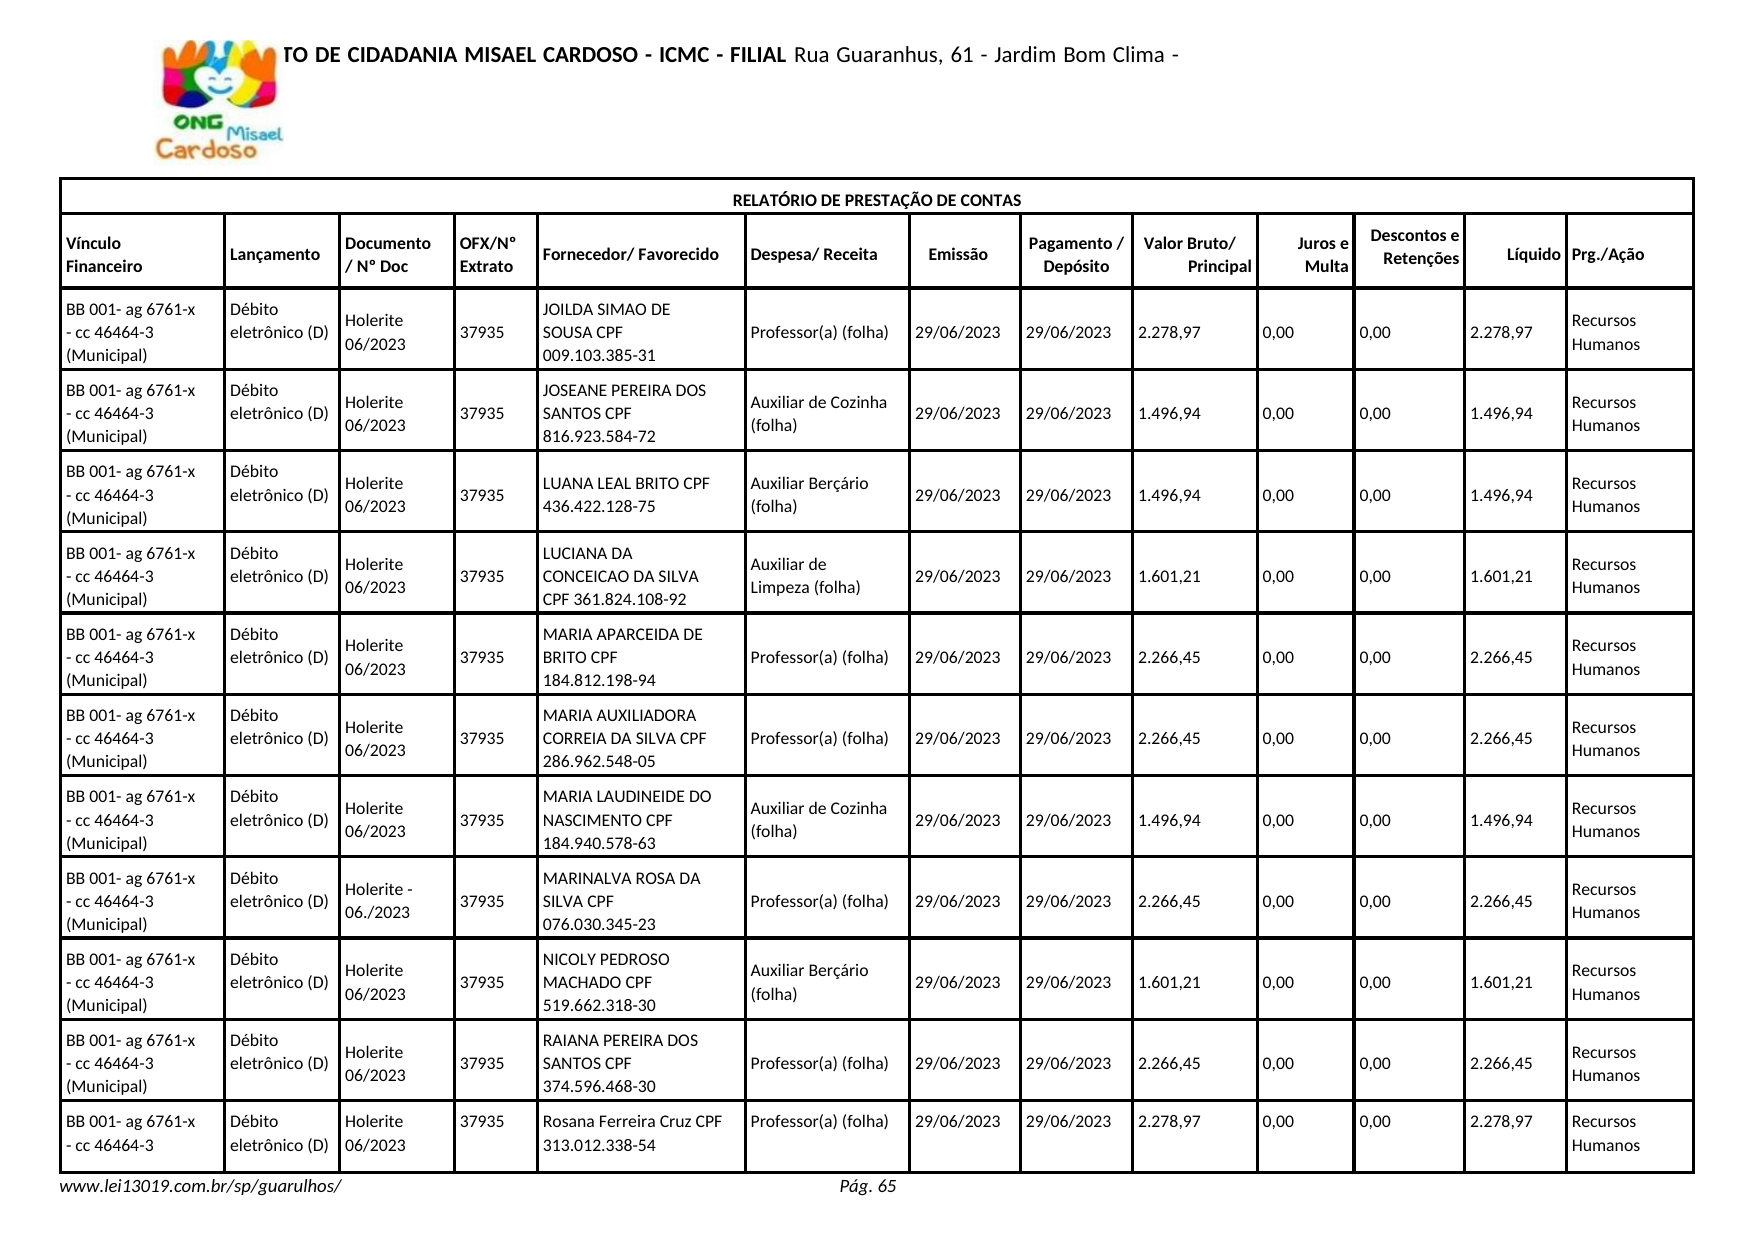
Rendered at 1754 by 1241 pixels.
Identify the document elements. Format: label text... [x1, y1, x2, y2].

table_cell 0,00 [1259, 290, 1352, 368]
table_cell 2.266,45 [1466, 858, 1565, 936]
table_cell Recursos Humanos [1568, 452, 1692, 530]
table_cell BB 001- ag 6761-x - cc 46464-3 (Municipal) [62, 615, 223, 693]
table_cell BB 001- ag 6761-x - cc 46464-3 (Municipal) [62, 940, 223, 1018]
table_cell Holerite - 06./2023 [341, 858, 453, 936]
table_cell Descontos e Retenções [1356, 215, 1463, 286]
table_cell Débito eletrônico (D) [226, 533, 338, 611]
table_cell MARIA LAUDINEIDE DO NASCIMENTO CPF 184.940.578-63 [539, 777, 744, 855]
table_cell LUCIANA DA CONCEICAO DA SILVA CPF 361.824.108-92 [539, 533, 744, 611]
table_cell Débito eletrônico (D) [226, 371, 338, 449]
table_cell 0,00 [1356, 1102, 1463, 1171]
table_cell 29/06/2023 [911, 858, 1019, 936]
table_cell 29/06/2023 [911, 452, 1019, 530]
table_cell 37935 [456, 290, 536, 368]
table_cell Débito eletrônico (D) [226, 615, 338, 693]
table_cell Auxiliar de Cozinha (folha) [747, 371, 908, 449]
table_cell MARIA AUXILIADORA CORREIA DA SILVA CPF 286.962.548-05 [539, 696, 744, 774]
table_cell Holerite 06/2023 [341, 1021, 453, 1099]
table_cell Professor(a) (folha) [747, 858, 908, 936]
table_cell Holerite 06/2023 [341, 533, 453, 611]
table_cell 37935 [456, 1021, 536, 1099]
table_cell BB 001- ag 6761-x - cc 46464-3 (Municipal) [62, 533, 223, 611]
table_cell 29/06/2023 [1022, 290, 1131, 368]
table_cell 29/06/2023 [1022, 696, 1131, 774]
table_cell Débito eletrônico (D) [226, 1021, 338, 1099]
table_cell 29/06/2023 [911, 371, 1019, 449]
table_cell Emissão [911, 215, 1019, 286]
table_cell BB 001- ag 6761-x - cc 46464-3 (Municipal) [62, 777, 223, 855]
table_cell 29/06/2023 [1022, 615, 1131, 693]
table_cell 1.496,94 [1466, 371, 1565, 449]
table_cell 0,00 [1356, 615, 1463, 693]
table_cell BB 001- ag 6761-x - cc 46464-3 (Municipal) [62, 858, 223, 936]
table_cell JOSEANE PEREIRA DOS SANTOS CPF 816.923.584-72 [539, 371, 744, 449]
table_cell 37935 [456, 533, 536, 611]
table_cell Professor(a) (folha) [747, 1102, 908, 1171]
table_cell 0,00 [1259, 777, 1352, 855]
table_cell 0,00 [1259, 615, 1352, 693]
table_cell Recursos Humanos [1568, 615, 1692, 693]
table_cell Holerite 06/2023 [341, 696, 453, 774]
table_cell 0,00 [1259, 371, 1352, 449]
table_cell Documento / Nº Doc [341, 215, 453, 286]
table_cell 2.278,97 [1134, 1102, 1256, 1171]
table_cell Recursos Humanos [1568, 290, 1692, 368]
table_cell Holerite 06/2023 [341, 777, 453, 855]
table_cell Holerite 06/2023 [341, 371, 453, 449]
table_cell 0,00 [1356, 777, 1463, 855]
table_cell 0,00 [1356, 533, 1463, 611]
table_cell Recursos Humanos [1568, 940, 1692, 1018]
table_cell 29/06/2023 [1022, 533, 1131, 611]
table_cell 29/06/2023 [911, 615, 1019, 693]
table_cell 0,00 [1259, 1102, 1352, 1171]
table_cell 2.266,45 [1466, 615, 1565, 693]
table_cell Holerite 06/2023 [341, 290, 453, 368]
table_cell 29/06/2023 [911, 1102, 1019, 1171]
table_cell BB 001- ag 6761-x - cc 46464-3 (Municipal) [62, 290, 223, 368]
table_cell 29/06/2023 [1022, 452, 1131, 530]
table_cell NICOLY PEDROSO MACHADO CPF 519.662.318-30 [539, 940, 744, 1018]
table_cell 37935 [456, 452, 536, 530]
table_cell 2.266,45 [1134, 1021, 1256, 1099]
table_cell Pagamento / Depósito [1022, 215, 1131, 286]
table_cell Auxiliar de Limpeza (folha) [747, 533, 908, 611]
table_cell 1.496,94 [1134, 371, 1256, 449]
table_cell 29/06/2023 [1022, 940, 1131, 1018]
table_cell 1.496,94 [1466, 452, 1565, 530]
table_cell 0,00 [1259, 533, 1352, 611]
table_cell Professor(a) (folha) [747, 1021, 908, 1099]
table_cell 0,00 [1259, 940, 1352, 1018]
table_cell 0,00 [1356, 858, 1463, 936]
table_cell Recursos Humanos [1568, 533, 1692, 611]
table_cell 29/06/2023 [1022, 1021, 1131, 1099]
table_cell 29/06/2023 [911, 533, 1019, 611]
table_cell 0,00 [1356, 452, 1463, 530]
table_cell Despesa/ Receita [747, 215, 908, 286]
table_cell 1.496,94 [1466, 777, 1565, 855]
table_cell MARINALVA ROSA DA SILVA CPF 076.030.345-23 [539, 858, 744, 936]
table_cell 0,00 [1259, 1021, 1352, 1099]
table_cell OFX/Nº Extrato [456, 215, 536, 286]
table_cell Recursos Humanos [1568, 371, 1692, 449]
table_cell 1.601,21 [1466, 940, 1565, 1018]
table_cell 1.601,21 [1134, 533, 1256, 611]
table_cell 2.266,45 [1134, 858, 1256, 936]
table_cell BB 001- ag 6761-x - cc 46464-3 (Municipal) [62, 452, 223, 530]
table_cell 37935 [456, 371, 536, 449]
table_cell 0,00 [1356, 696, 1463, 774]
table_cell 29/06/2023 [911, 696, 1019, 774]
table_cell Débito eletrônico (D) [226, 696, 338, 774]
table_cell Holerite 06/2023 [341, 940, 453, 1018]
table_cell 2.278,97 [1466, 290, 1565, 368]
table_cell Rosana Ferreira Cruz CPF 313.012.338-54 [539, 1102, 744, 1171]
table_cell 0,00 [1356, 290, 1463, 368]
table_cell 37935 [456, 777, 536, 855]
table_cell Holerite 06/2023 [341, 615, 453, 693]
table_cell BB 001- ag 6761-x - cc 46464-3 (Municipal) [62, 696, 223, 774]
table_cell Recursos Humanos [1568, 696, 1692, 774]
table_cell 37935 [456, 858, 536, 936]
table_cell Recursos Humanos [1568, 1102, 1692, 1171]
table_cell 0,00 [1356, 940, 1463, 1018]
table_cell Débito eletrônico (D) [226, 858, 338, 936]
table_cell LUANA LEAL BRITO CPF 436.422.128-75 [539, 452, 744, 530]
table_header RELATÓRIO DE PRESTAÇÃO DE CONTAS [62, 180, 1692, 212]
table_cell 2.278,97 [1466, 1102, 1565, 1171]
table_cell 2.266,45 [1466, 1021, 1565, 1099]
table_cell 1.496,94 [1134, 777, 1256, 855]
table_cell JOILDA SIMAO DE SOUSA CPF 009.103.385-31 [539, 290, 744, 368]
table_cell Auxiliar de Cozinha (folha) [747, 777, 908, 855]
table_cell 37935 [456, 940, 536, 1018]
table_cell 0,00 [1356, 1021, 1463, 1099]
table_cell BB 001- ag 6761-x - cc 46464-3 (Municipal) [62, 371, 223, 449]
table_cell 2.266,45 [1134, 615, 1256, 693]
table_cell Prg./Ação [1568, 215, 1692, 286]
table_cell 1.601,21 [1134, 940, 1256, 1018]
table_cell 2.266,45 [1134, 696, 1256, 774]
table_cell Lançamento [226, 215, 338, 286]
table_cell Débito eletrônico (D) [226, 777, 338, 855]
table_cell 29/06/2023 [1022, 777, 1131, 855]
table_cell 29/06/2023 [911, 940, 1019, 1018]
table_cell Fornecedor/ Favorecido [539, 215, 744, 286]
table_cell Holerite 06/2023 [341, 1102, 453, 1171]
table_cell Valor Bruto/ Principal [1134, 215, 1256, 286]
table_cell BB 001- ag 6761-x - cc 46464-3 [62, 1102, 223, 1171]
table_cell 29/06/2023 [911, 290, 1019, 368]
table_cell Débito eletrônico (D) [226, 290, 338, 368]
table_cell Líquido [1466, 215, 1565, 286]
table_cell 29/06/2023 [911, 777, 1019, 855]
table_cell 37935 [456, 1102, 536, 1171]
table_cell Recursos Humanos [1568, 858, 1692, 936]
table_cell 1.601,21 [1466, 533, 1565, 611]
table_cell 29/06/2023 [1022, 1102, 1131, 1171]
table_cell Auxiliar Berçário (folha) [747, 452, 908, 530]
table_cell Recursos Humanos [1568, 1021, 1692, 1099]
table_cell 37935 [456, 615, 536, 693]
table_cell Auxiliar Berçário (folha) [747, 940, 908, 1018]
table_cell 29/06/2023 [1022, 858, 1131, 936]
table_cell Vínculo Financeiro [62, 215, 223, 286]
table_cell Juros e Multa [1259, 215, 1352, 286]
table_cell Débito eletrônico (D) [226, 452, 338, 530]
table_cell 29/06/2023 [1022, 371, 1131, 449]
table_cell 2.266,45 [1466, 696, 1565, 774]
table_cell 29/06/2023 [911, 1021, 1019, 1099]
table_cell MARIA APARCEIDA DE BRITO CPF 184.812.198-94 [539, 615, 744, 693]
table_cell Professor(a) (folha) [747, 615, 908, 693]
table_cell Débito eletrônico (D) [226, 1102, 338, 1171]
table_cell 37935 [456, 696, 536, 774]
table_cell RAIANA PEREIRA DOS SANTOS CPF 374.596.468-30 [539, 1021, 744, 1099]
table_cell Recursos Humanos [1568, 777, 1692, 855]
table_cell BB 001- ag 6761-x - cc 46464-3 (Municipal) [62, 1021, 223, 1099]
table_cell Holerite 06/2023 [341, 452, 453, 530]
table_cell Professor(a) (folha) [747, 696, 908, 774]
table_cell 1.496,94 [1134, 452, 1256, 530]
table_cell 0,00 [1356, 371, 1463, 449]
table_cell 0,00 [1259, 452, 1352, 530]
table_cell Professor(a) (folha) [747, 290, 908, 368]
table_cell 0,00 [1259, 696, 1352, 774]
table_cell 2.278,97 [1134, 290, 1256, 368]
table_cell Débito eletrônico (D) [226, 940, 338, 1018]
table_cell 0,00 [1259, 858, 1352, 936]
